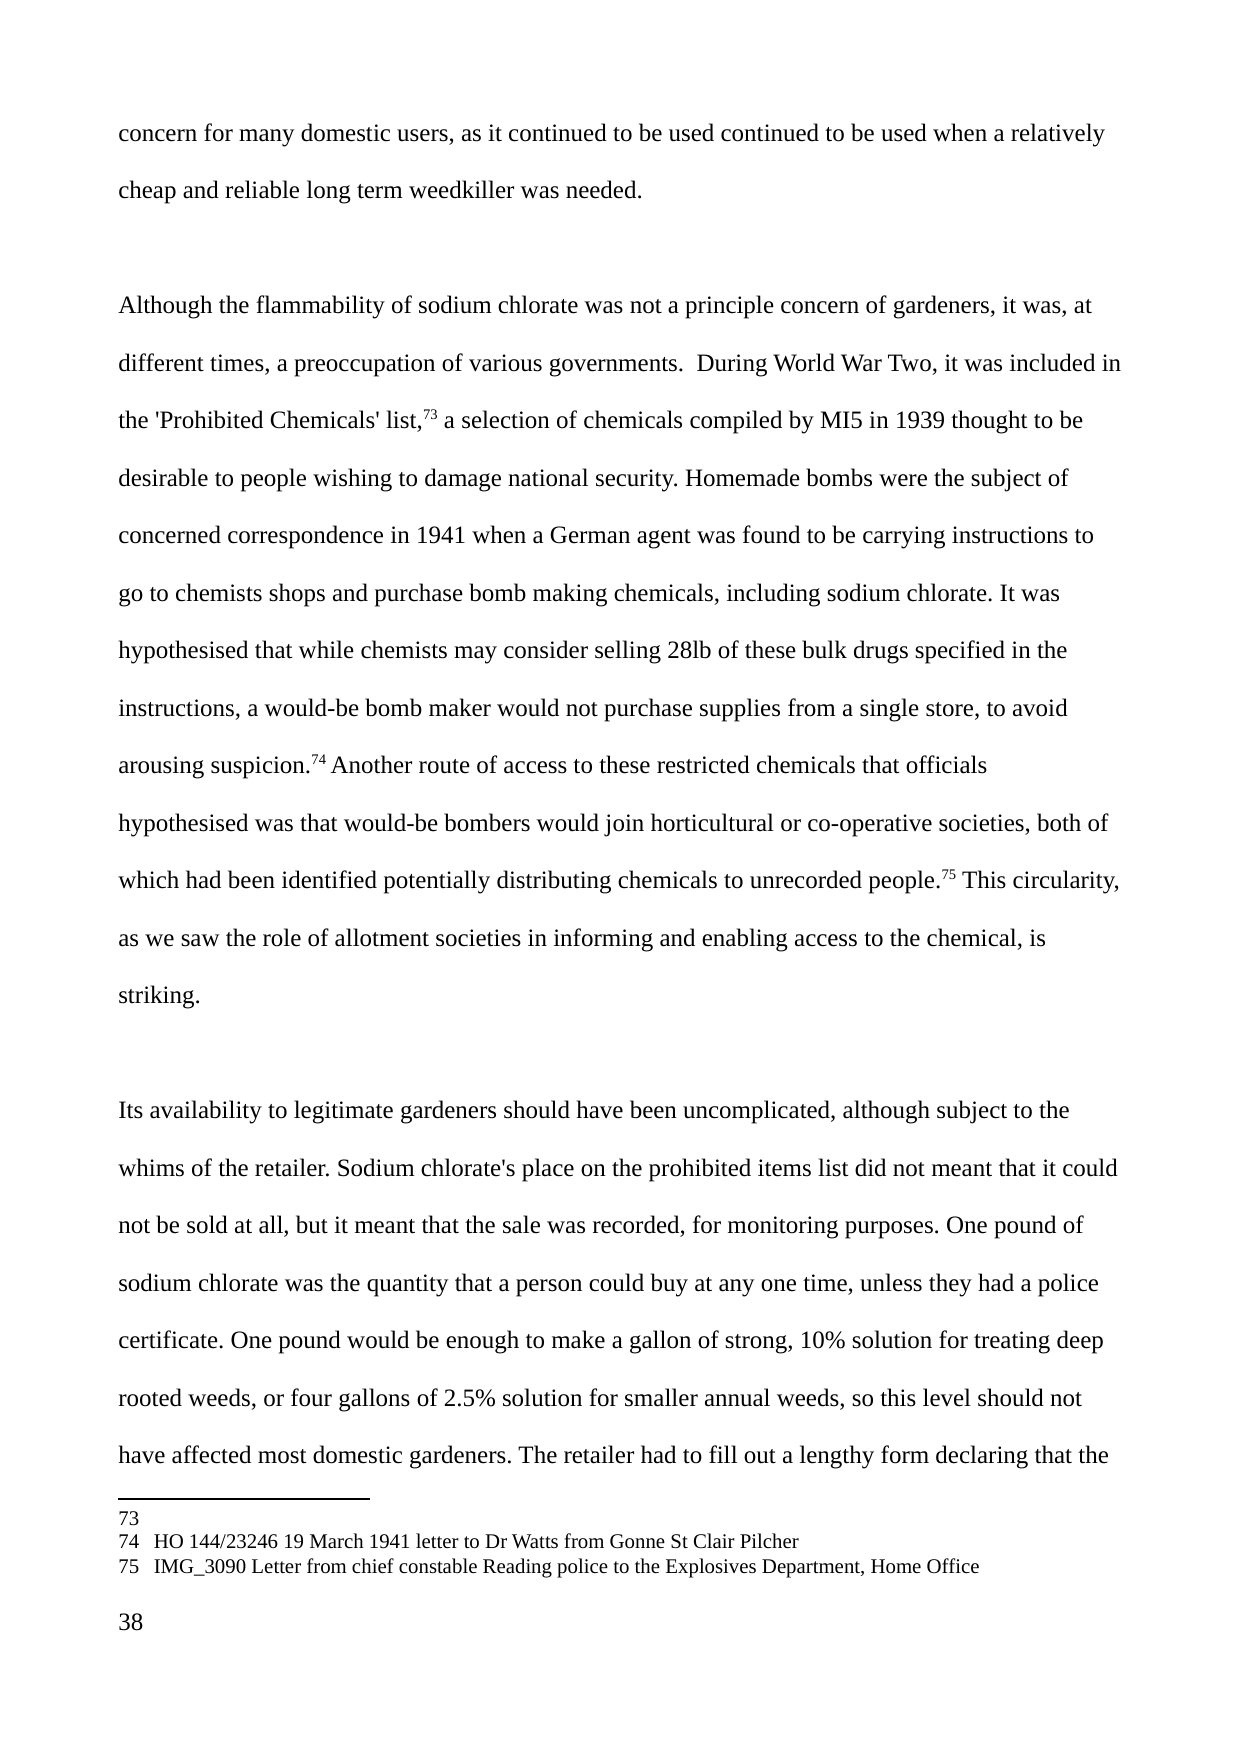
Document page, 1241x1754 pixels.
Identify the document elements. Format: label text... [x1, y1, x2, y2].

text IMG_3090 Letter from chief constable Reading police to the Explosives Department, Home Office [118, 1553, 1122, 1578]
text HO 144/23246 19 March 1941 letter to Dr Watts from Gonne St Clair Pilcher [118, 1529, 1122, 1553]
text Its availability to legitimate gardeners should have been uncomplicated, although subject to the whims of the retailer. Sodium chlorate's place on the prohibited items list did not meant that it could not be sold at all, but it meant that the sale was recorded, for monitoring purposes. One pound of sodium chlorate was the quantity that a person could buy at any one time, unless they had a police certificate. One pound would be enough to make a gallon of strong, 10% solution for treating deep rooted weeds, or four gallons of 2.5% solution for smaller annual weeds, so this level should not have affected most domestic gardeners. The retailer had to fill out a lengthy form declaring that the [118, 1096, 1122, 1469]
text Although the flammability of sodium chlorate was not a principle concern of gardeners, it was, at different times, a preoccupation of various governments. During World War Two, it was included in the 'Prohibited Chemicals' list, a selection of chemicals compiled by MI5 in 1939 thought to be desirable to people wishing to damage national security. Homemade bombs were the subject of concerned correspondence in 1941 when a German agent was found to be carrying instructions to go to chemists shops and purchase bomb making chemicals, including sodium chlorate. It was hypothesised that while chemists may consider selling 28lb of these bulk drugs specified in the instructions, a would-be bomb maker would not purchase supplies from a single store, to avoid arousing suspicion. Another route of access to these restricted chemicals that officials hypothesised was that would-be bombers would join horticultural or co-operative societies, both of which had been identified potentially distributing chemicals to unrecorded people. This circularity, as we saw the role of allotment societies in informing and enabling access to the chemical, is striking. [118, 291, 1122, 1009]
text concern for many domestic users, as it continued to be used continued to be used when a relatively cheap and reliable long term weedkiller was needed. [118, 118, 1122, 204]
